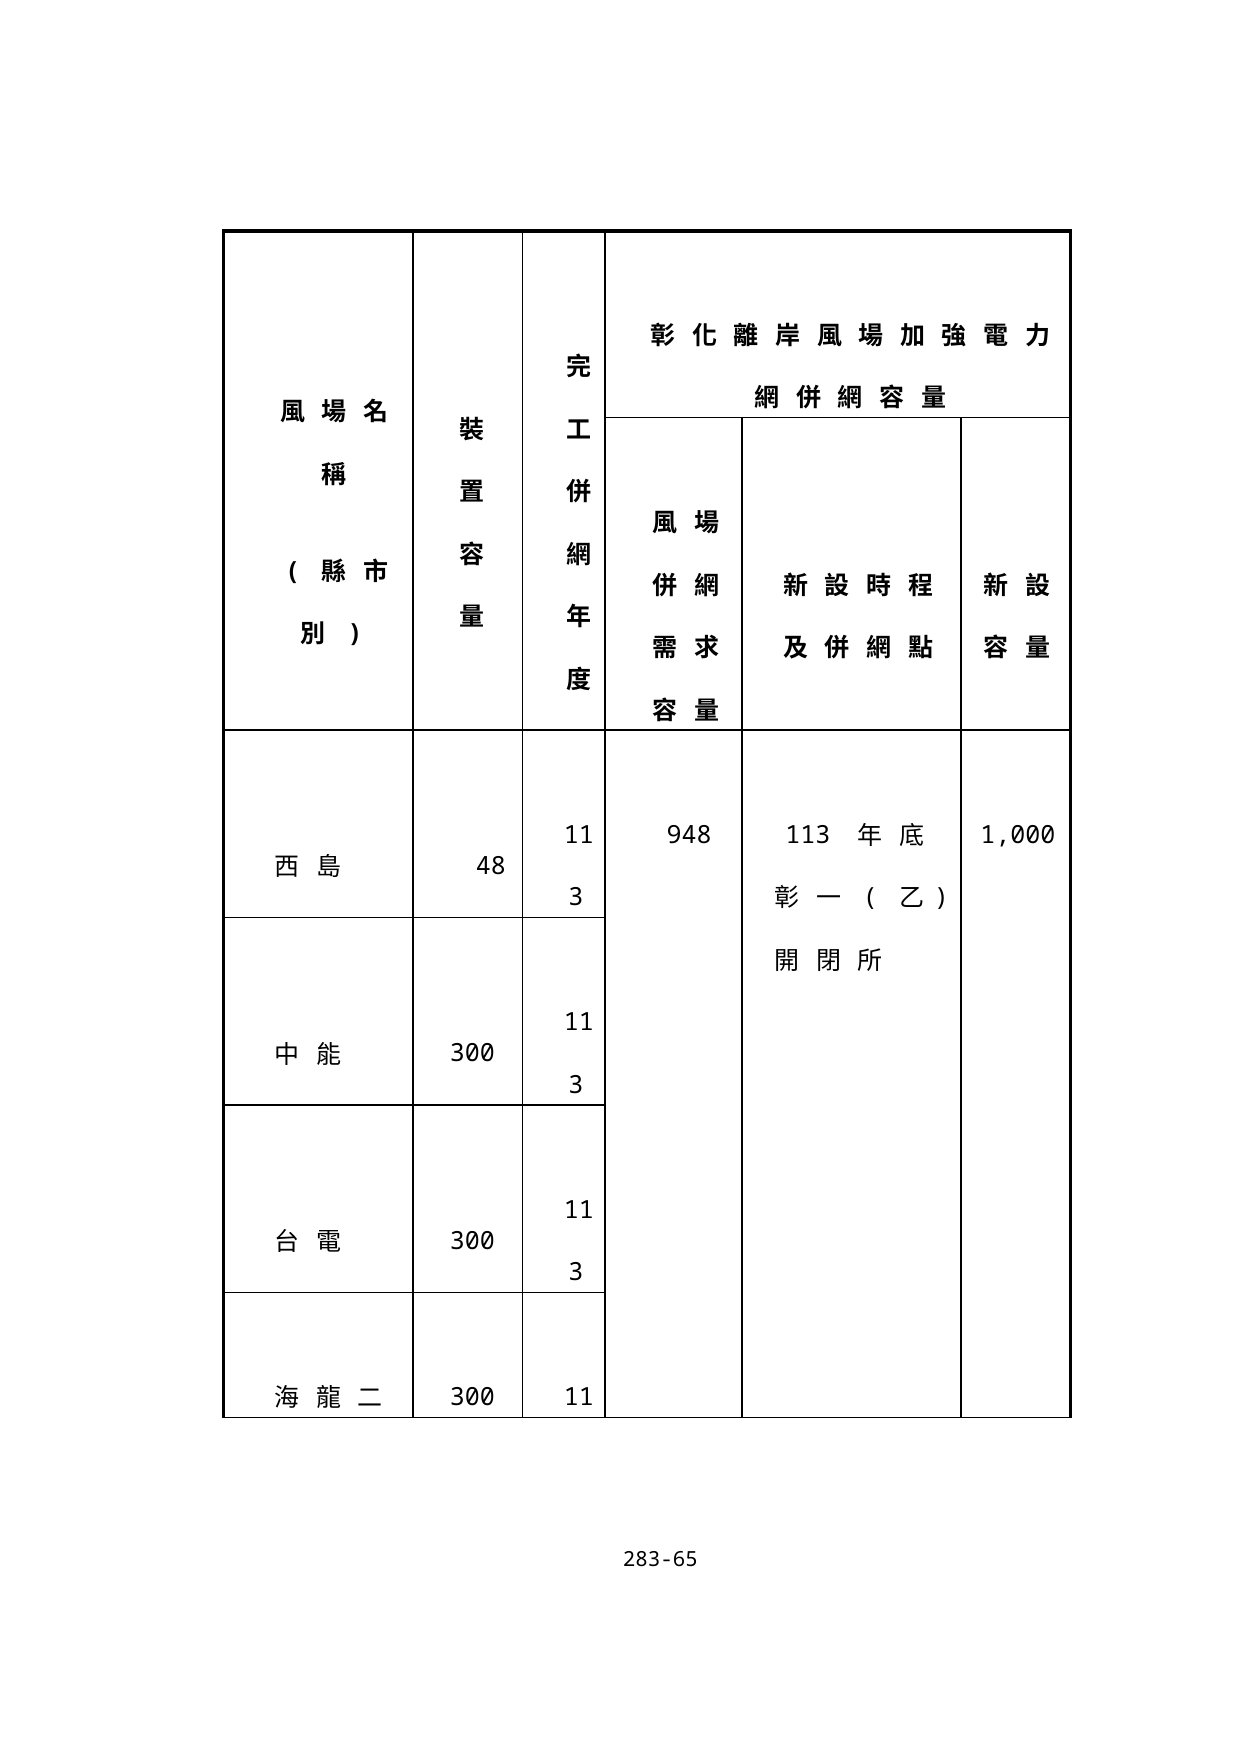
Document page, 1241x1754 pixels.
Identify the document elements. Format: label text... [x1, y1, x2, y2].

table_cell 海龍二 [225, 1293, 412, 1417]
table_cell 中能 [225, 918, 412, 1104]
table_cell 113 [523, 1106, 604, 1292]
table_cell 風場併網需求容量 [606, 418, 741, 729]
table_cell 西島 [225, 731, 412, 917]
table_header 風場名稱 (縣市別) [225, 233, 412, 729]
table_cell 台電 [225, 1106, 412, 1292]
table_header 彰化離岸風場加強電力網併網容量 [606, 233, 1069, 417]
table_cell 113 [523, 731, 604, 917]
table_cell 1,000 [962, 731, 1069, 1417]
table_header 完工併網年度 [523, 233, 604, 729]
table_cell 300 [414, 1293, 522, 1417]
table_cell 48 [414, 731, 522, 917]
table_cell 113年底 彰一(乙)開閉所 [743, 731, 960, 1417]
table_cell 新設容量 [962, 418, 1069, 729]
table_cell 300 [414, 918, 522, 1104]
table_cell 113 [523, 918, 604, 1104]
table_cell 新設時程及併網點 [743, 418, 960, 729]
table_cell 11 [523, 1293, 604, 1417]
table_header 裝置容量 [414, 233, 522, 729]
table_cell 300 [414, 1106, 522, 1292]
table_cell 948 [606, 731, 741, 1417]
